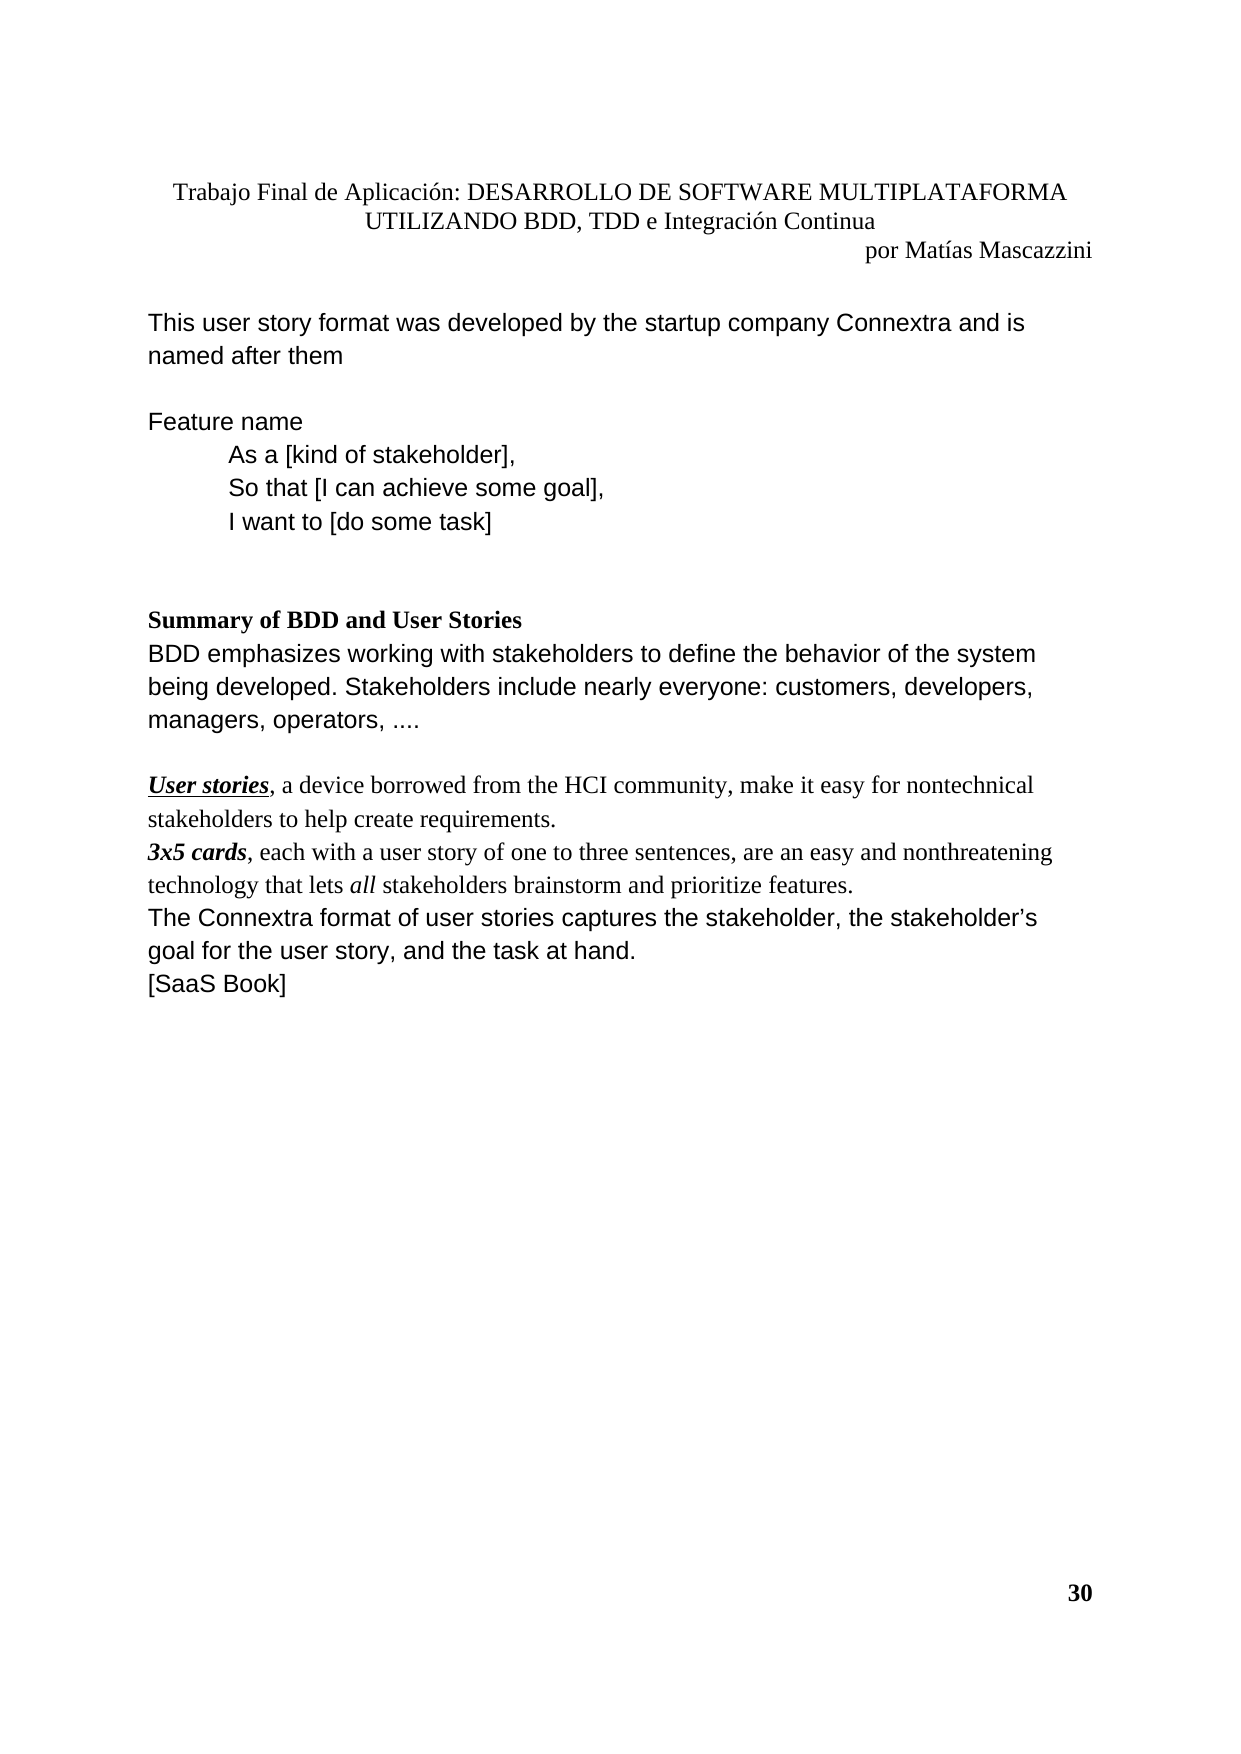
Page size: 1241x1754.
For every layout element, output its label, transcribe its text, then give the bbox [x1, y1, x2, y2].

text 3x5 cards, each with a user story of one to three sentences, are an easy and nonthreatening technology that lets all stakeholders brainstorm and prioritize features. [148, 837, 1093, 898]
text User stories, a device borrowed from the HCI community, make it easy for nontechnical stakeholders to help create requirements. [148, 771, 1093, 832]
text The Connextra format of user stories captures the stakeholder, the stakeholder’s goal for the user story, and the task at hand. [148, 903, 1093, 964]
list As a [kind of stakeholder], [192, 440, 1093, 469]
list I want to [do some task] [192, 506, 1093, 535]
text This user story format was developed by the startup company Connextra and is named after them [148, 308, 1093, 370]
text Summary of BDD and User Stories [148, 606, 1093, 634]
text [SaaS Book] [148, 969, 1093, 997]
text Feature name [148, 407, 1093, 436]
text BDD emphasizes working with stakeholders to define the behavior of the system being developed. Stakeholders include nearly everyone: customers, developers, managers, operators, .... [148, 638, 1093, 733]
list So that [I can achieve some goal], [192, 473, 1093, 502]
